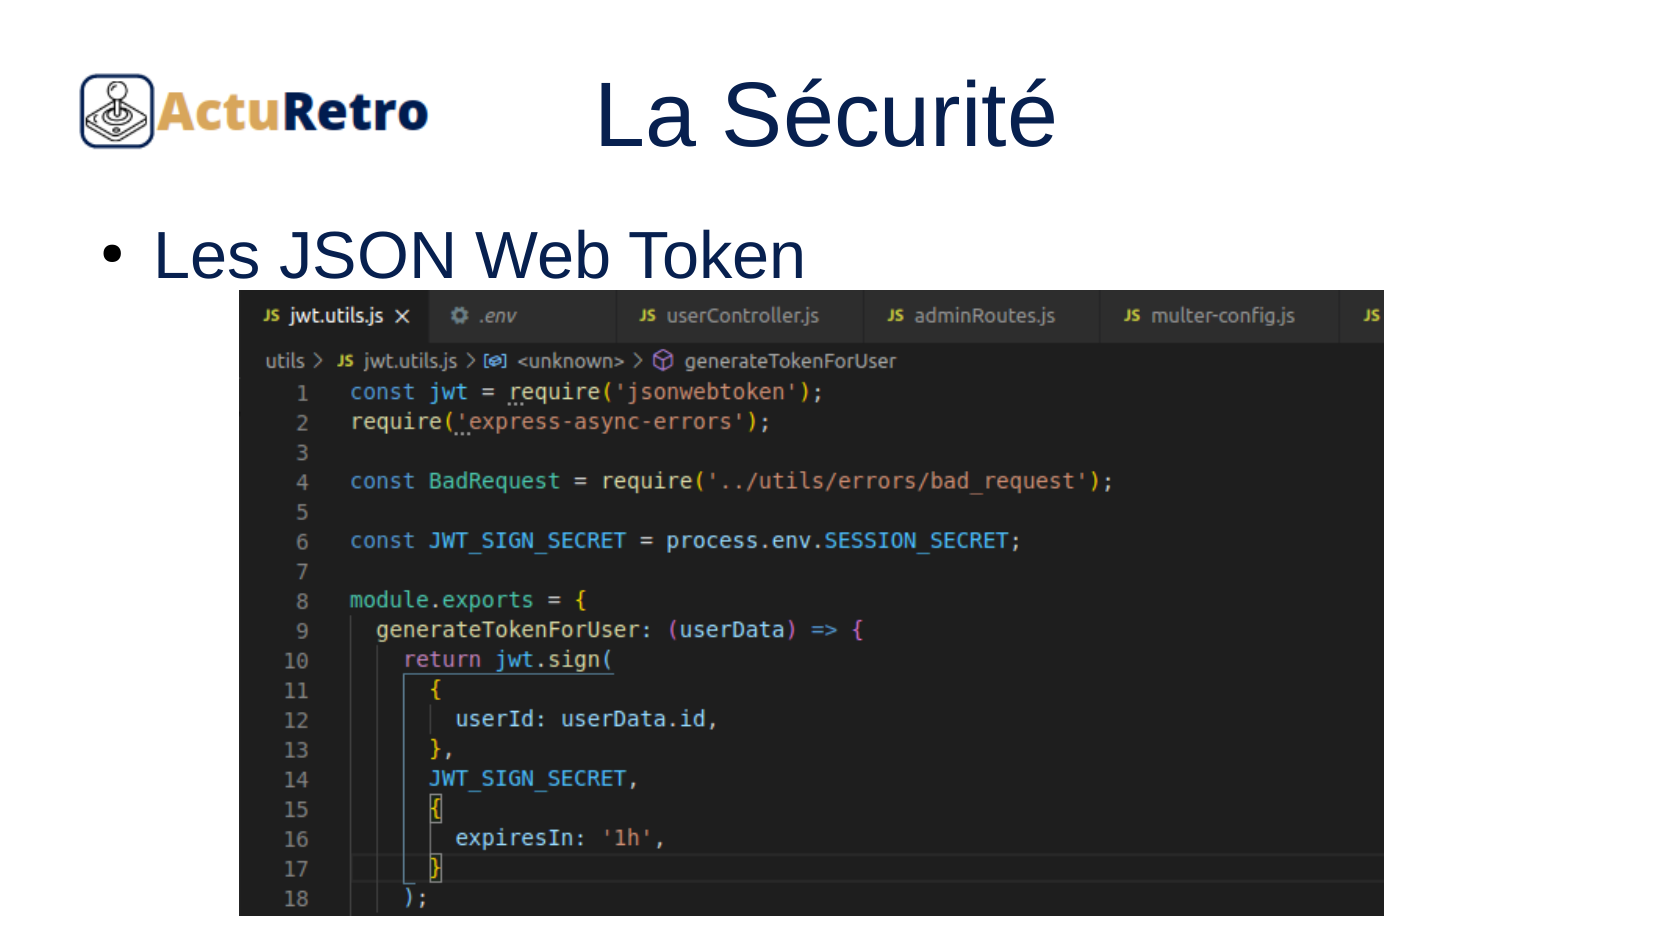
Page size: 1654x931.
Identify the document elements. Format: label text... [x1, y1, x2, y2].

picture [239, 290, 1384, 916]
title La Sécurité [82, 37, 1571, 193]
list Les JSON Web Token [82, 217, 1571, 293]
picture [75, 69, 434, 154]
